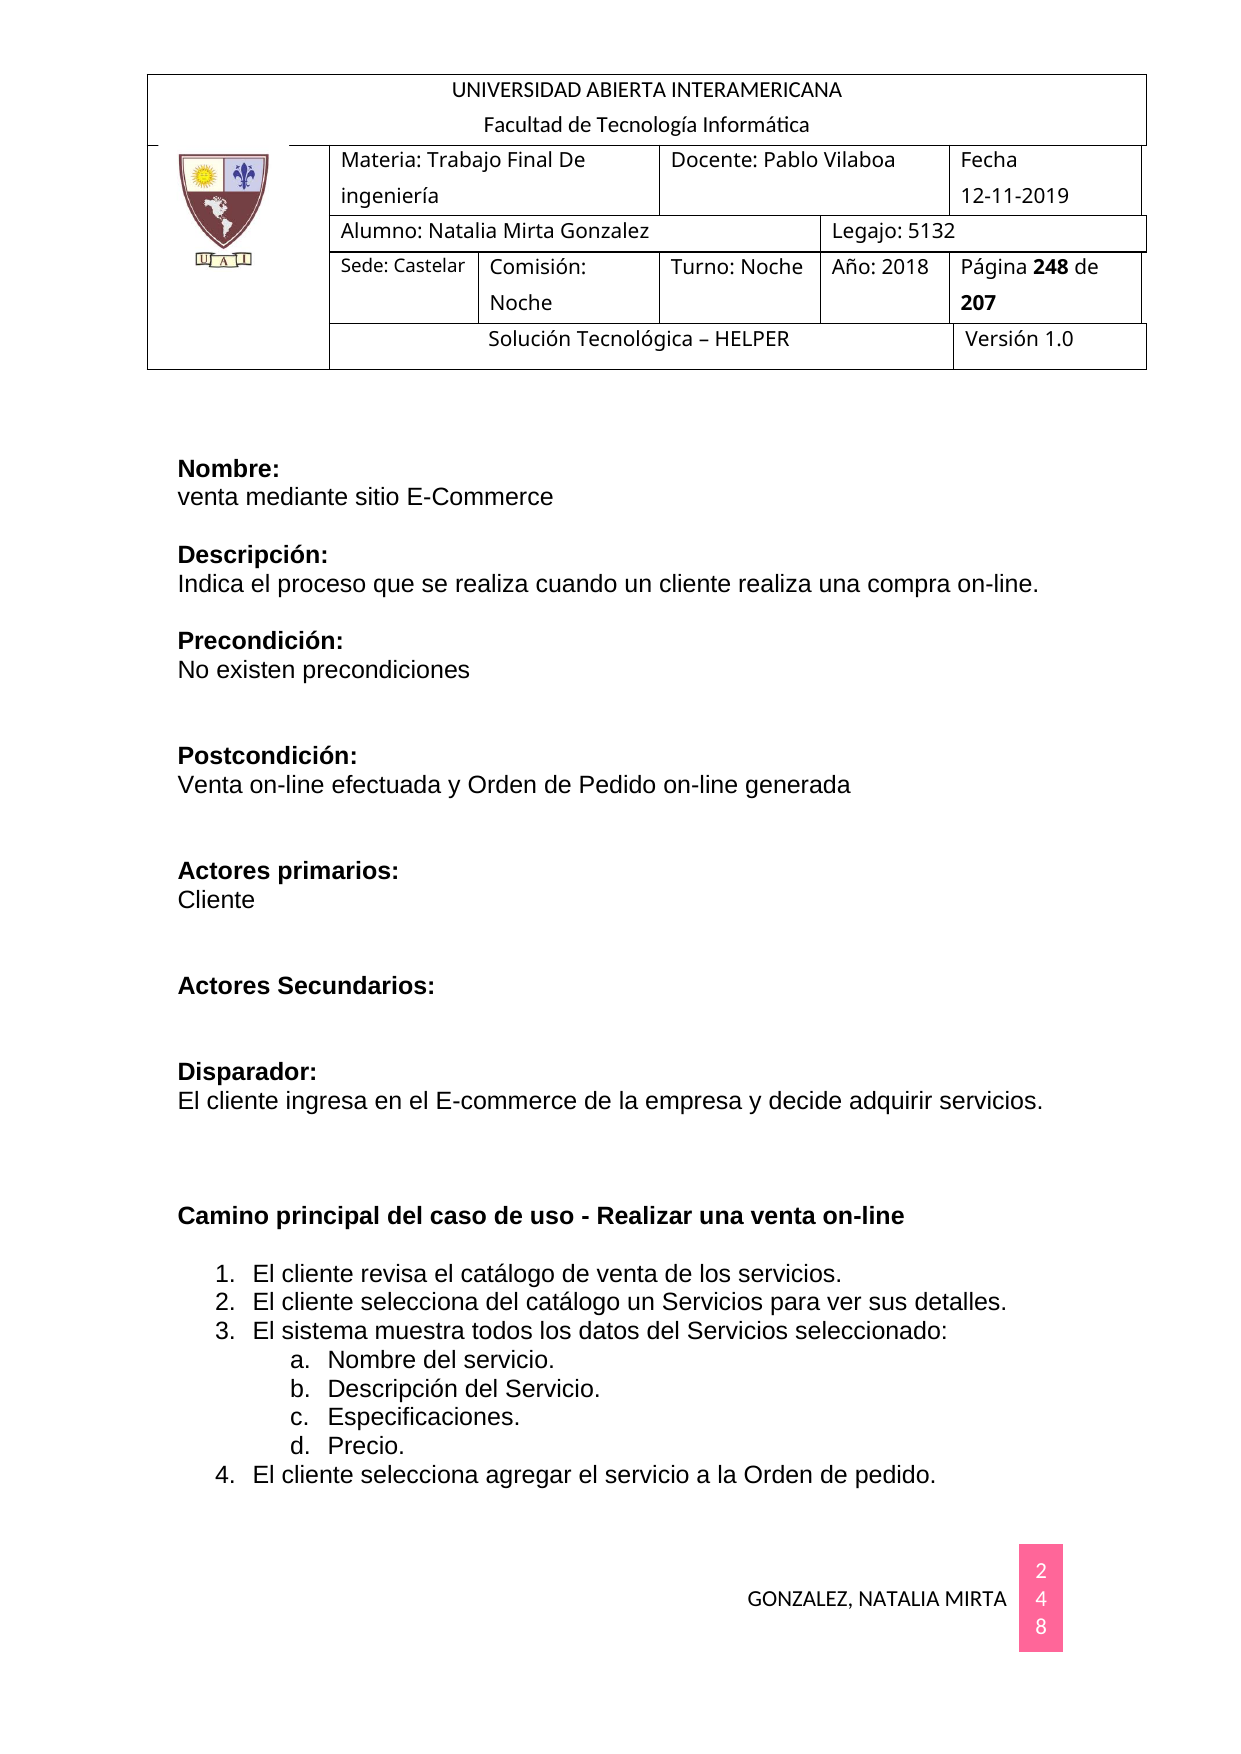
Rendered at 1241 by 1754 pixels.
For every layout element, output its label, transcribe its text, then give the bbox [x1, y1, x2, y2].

list Nombre del servicio. [290, 1345, 1063, 1374]
list El cliente selecciona agregar el servicio a la Orden de pedido. [215, 1460, 1063, 1489]
text El cliente ingresa en el E-commerce de la empresa y decide adquirir servicios. [177, 1086, 1063, 1115]
text Descripción: [177, 540, 1063, 569]
list El cliente selecciona del catálogo un Servicios para ver sus detalles. [215, 1287, 1063, 1316]
text Cliente [177, 885, 1063, 914]
text venta mediante sitio E-Commerce [177, 482, 1063, 511]
list El cliente revisa el catálogo de venta de los servicios. [215, 1259, 1063, 1287]
text Actores primarios: [177, 856, 1063, 885]
text Postcondición: [177, 741, 1063, 770]
text Precondición: [177, 626, 1063, 655]
list Precio. [290, 1431, 1063, 1460]
list Descripción del Servicio. [290, 1374, 1063, 1402]
text Indica el proceso que se realiza cuando un cliente realiza una compra on-line. [177, 569, 1063, 597]
text Nombre: [177, 454, 1063, 482]
list Especificaciones. [290, 1402, 1063, 1431]
list El sistema muestra todos los datos del Servicios seleccionado: [215, 1316, 1063, 1345]
text No existen precondiciones [177, 655, 1063, 684]
text Disparador: [177, 1057, 1063, 1086]
text Venta on-line efectuada y Orden de Pedido on-line generada [177, 770, 1063, 799]
text Actores Secundarios: [177, 971, 1063, 1000]
text Camino principal del caso de uso - Realizar una venta on-line [177, 1201, 1063, 1230]
